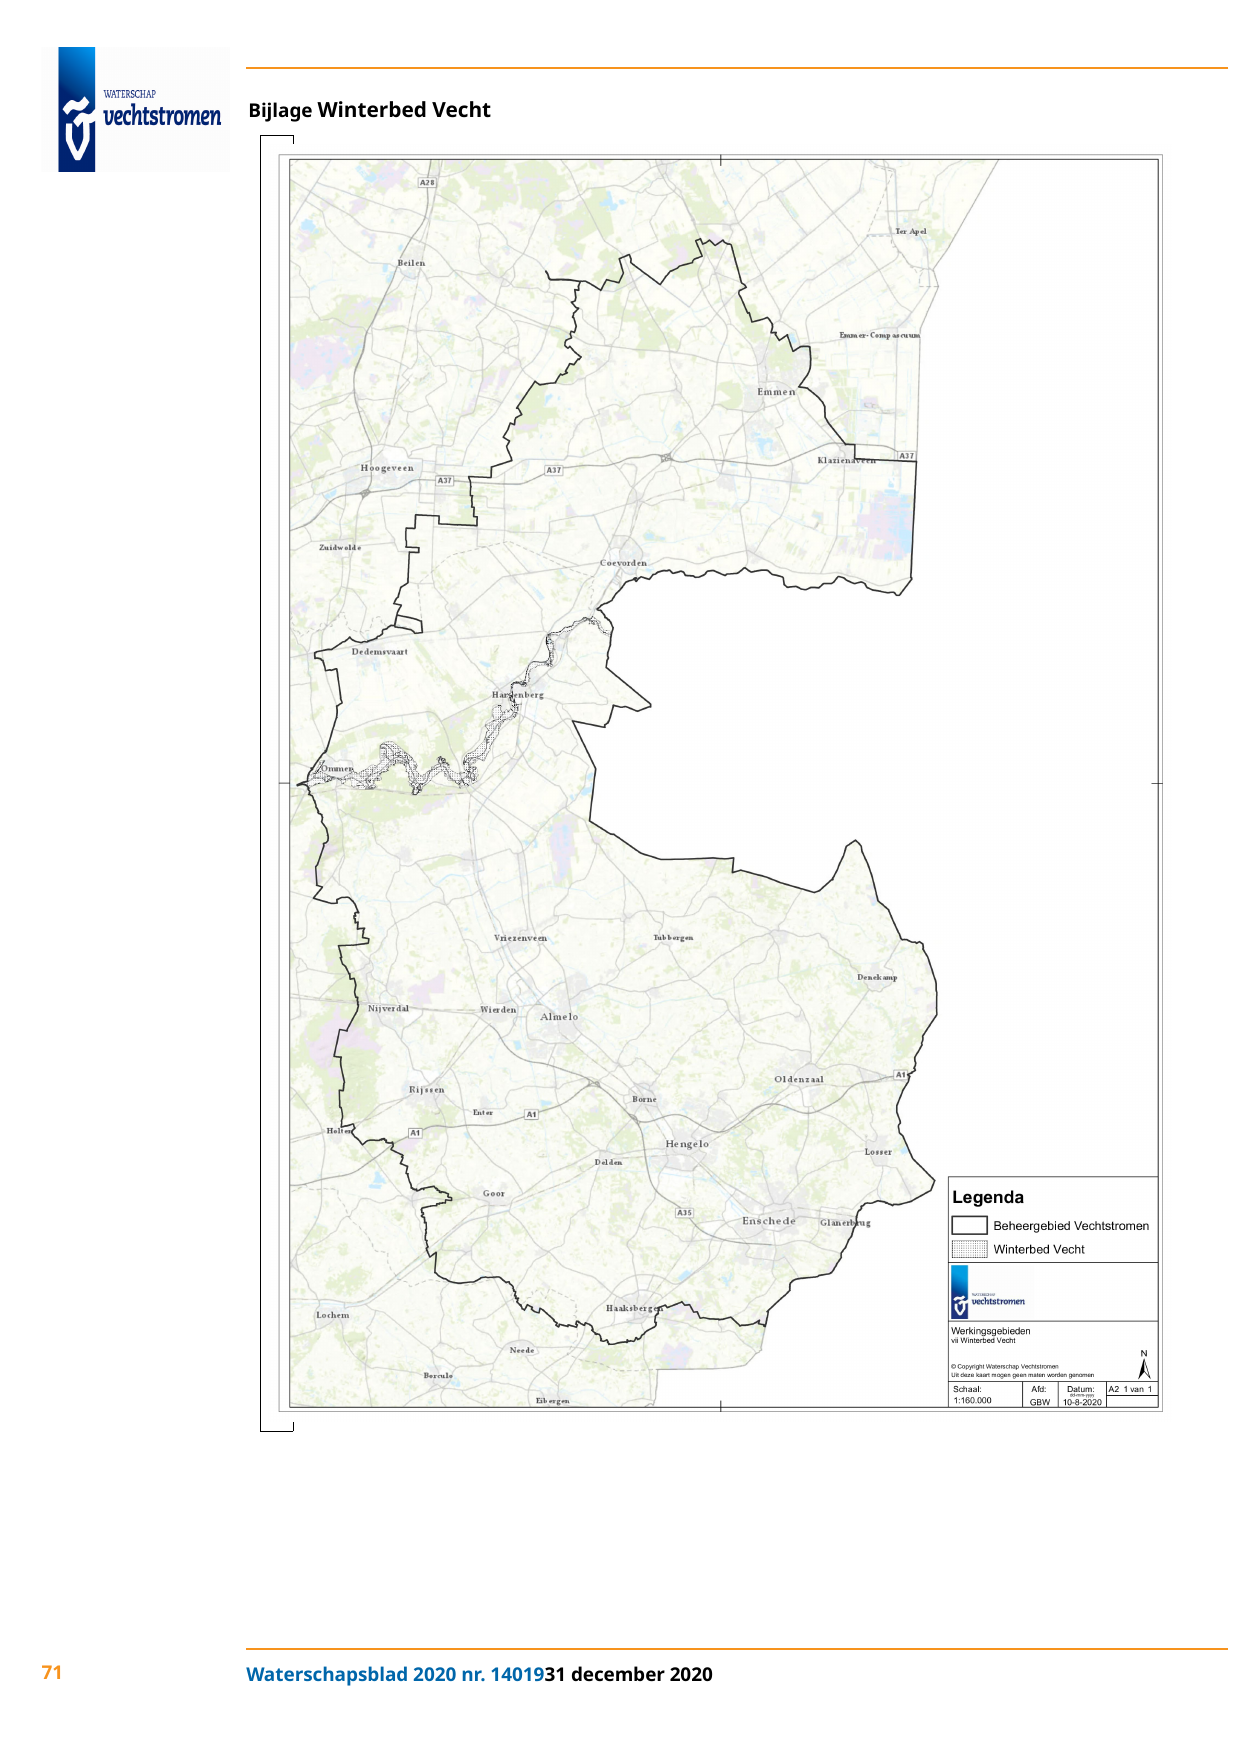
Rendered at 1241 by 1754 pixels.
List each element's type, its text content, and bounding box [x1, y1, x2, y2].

text Bijlage Winterbed Vecht [248, 95, 1152, 123]
picture [268, 144, 1173, 1422]
picture [41, 47, 231, 172]
